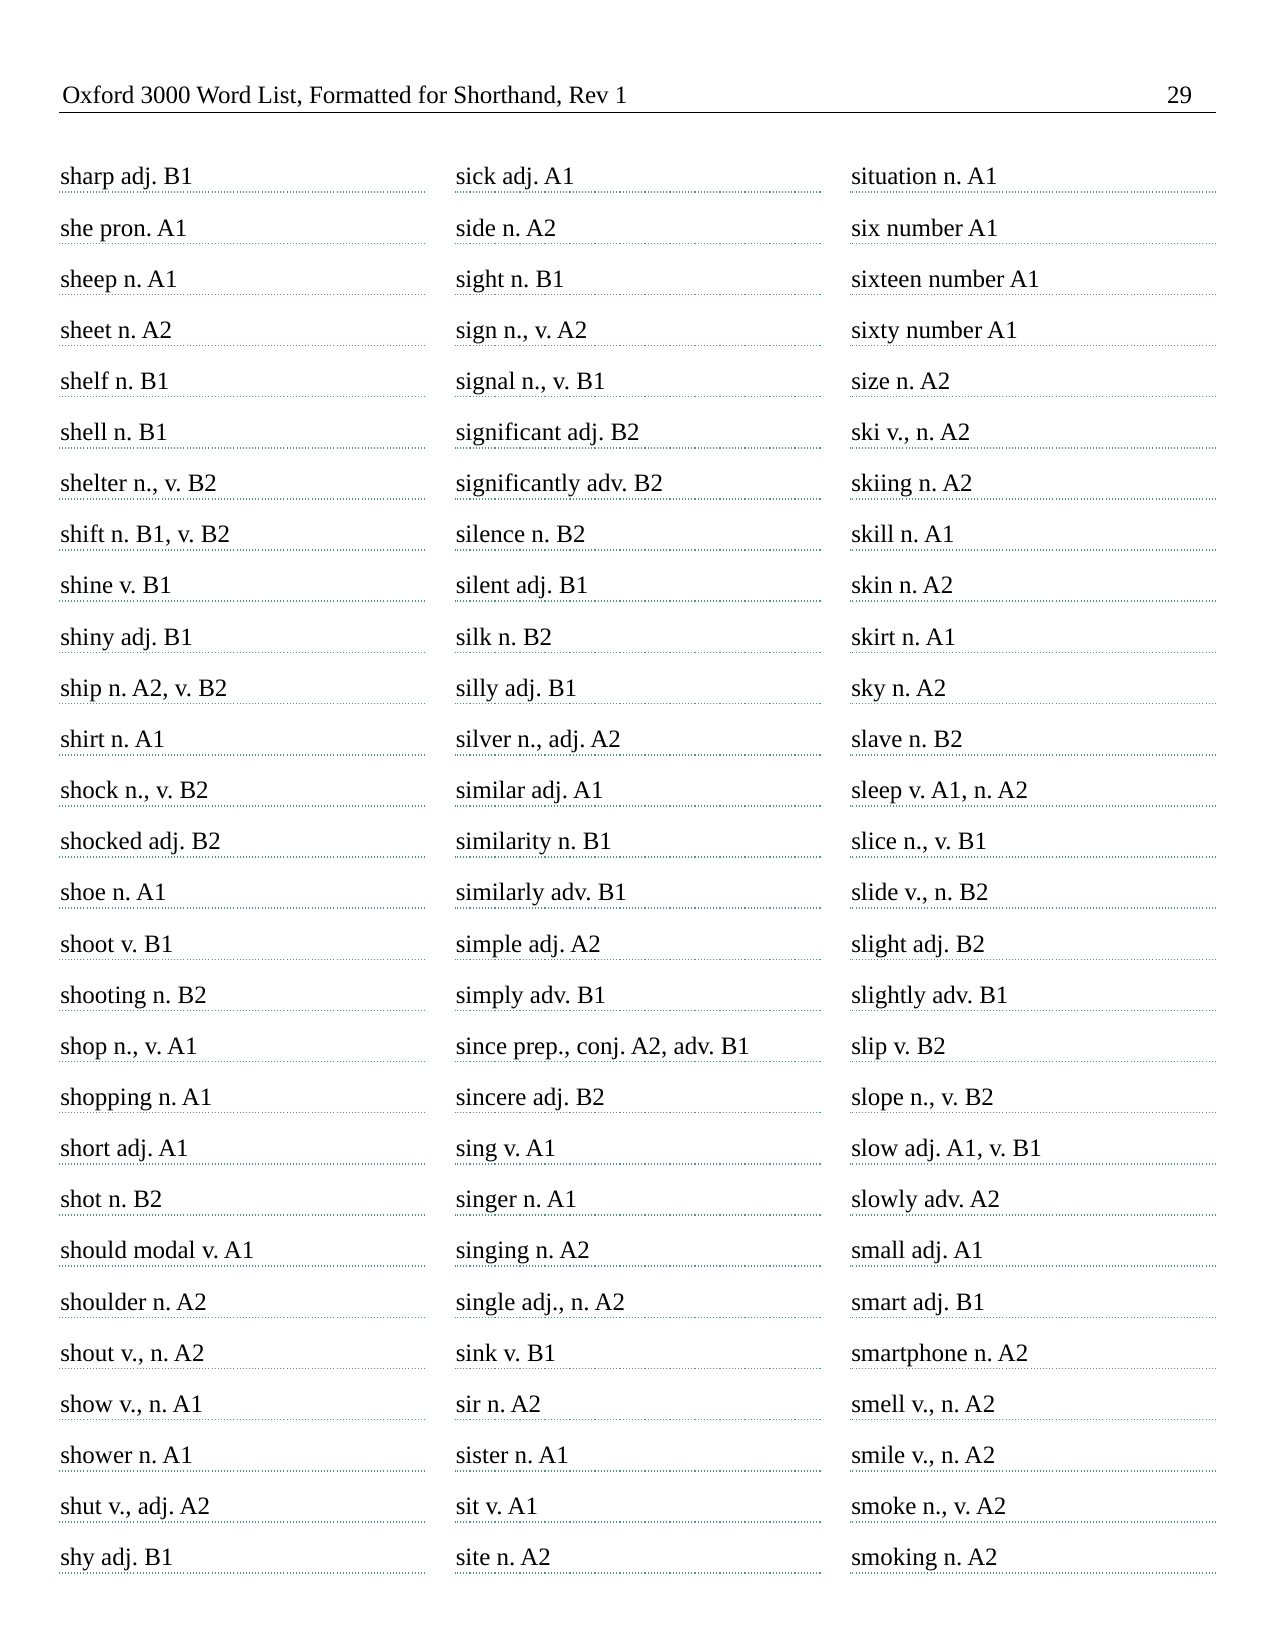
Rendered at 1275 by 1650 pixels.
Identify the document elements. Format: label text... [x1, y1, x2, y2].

text sick adj. A1 [454, 142, 821, 193]
text shine v. B1 [59, 551, 425, 602]
text short adj. A1 [59, 1113, 425, 1165]
text shout v., n. A2 [59, 1318, 425, 1369]
text sleep v. A1, n. A2 [850, 756, 1216, 807]
text shower n. A1 [59, 1420, 425, 1472]
text smart adj. B1 [850, 1267, 1216, 1318]
text sit v. A1 [454, 1472, 821, 1523]
text slightly adv. B1 [850, 960, 1216, 1011]
text smartphone n. A2 [850, 1318, 1216, 1369]
text slight adj. B2 [850, 909, 1216, 960]
text smoke n., v. A2 [850, 1472, 1216, 1523]
text shift n. B1, v. B2 [59, 500, 425, 551]
text slip v. B2 [850, 1011, 1216, 1062]
text smell v., n. A2 [850, 1369, 1216, 1420]
text slide v., n. B2 [850, 858, 1216, 909]
text similarly adv. B1 [454, 858, 821, 909]
text slope n., v. B2 [850, 1062, 1216, 1113]
text smoking n. A2 [850, 1523, 1216, 1574]
text silly adj. B1 [454, 653, 821, 704]
text skiing n. A2 [850, 449, 1216, 500]
text shelf n. B1 [59, 346, 425, 397]
text shirt n. A1 [59, 704, 425, 756]
text simple adj. A2 [454, 909, 821, 960]
text shot n. B2 [59, 1165, 425, 1216]
text similar adj. A1 [454, 756, 821, 807]
text silent adj. B1 [454, 551, 821, 602]
text silence n. B2 [454, 500, 821, 551]
text slice n., v. B1 [850, 807, 1216, 858]
text ship n. A2, v. B2 [59, 653, 425, 704]
text similarity n. B1 [454, 807, 821, 858]
text skin n. A2 [850, 551, 1216, 602]
text sink v. B1 [454, 1318, 821, 1369]
text silver n., adj. A2 [454, 704, 821, 756]
text simply adv. B1 [454, 960, 821, 1011]
text shopping n. A1 [59, 1062, 425, 1113]
text sheet n. A2 [59, 295, 425, 346]
text singing n. A2 [454, 1216, 821, 1267]
text situation n. A1 [850, 142, 1216, 193]
text sir n. A2 [454, 1369, 821, 1420]
text sixteen number A1 [850, 244, 1216, 295]
text sight n. B1 [454, 244, 821, 295]
text size n. A2 [850, 346, 1216, 397]
text sing v. A1 [454, 1113, 821, 1165]
text slave n. B2 [850, 704, 1216, 756]
text since prep., conj. A2, adv. B1 [454, 1011, 821, 1062]
text shoe n. A1 [59, 858, 425, 909]
text significantly adv. B2 [454, 449, 821, 500]
text shut v., adj. A2 [59, 1472, 425, 1523]
text site n. A2 [454, 1523, 821, 1574]
text sharp adj. B1 [59, 142, 425, 193]
text silk n. B2 [454, 602, 821, 653]
text signal n., v. B1 [454, 346, 821, 397]
text shy adj. B1 [59, 1523, 425, 1574]
text slowly adv. A2 [850, 1165, 1216, 1216]
text skill n. A1 [850, 500, 1216, 551]
text slow adj. A1, v. B1 [850, 1113, 1216, 1165]
text skirt n. A1 [850, 602, 1216, 653]
text single adj., n. A2 [454, 1267, 821, 1318]
text small adj. A1 [850, 1216, 1216, 1267]
text shooting n. B2 [59, 960, 425, 1011]
text sixty number A1 [850, 295, 1216, 346]
text shock n., v. B2 [59, 756, 425, 807]
text she pron. A1 [59, 193, 425, 244]
text shelter n., v. B2 [59, 449, 425, 500]
text sheep n. A1 [59, 244, 425, 295]
text six number A1 [850, 193, 1216, 244]
text shoulder n. A2 [59, 1267, 425, 1318]
text show v., n. A1 [59, 1369, 425, 1420]
text ski v., n. A2 [850, 397, 1216, 449]
text should modal v. A1 [59, 1216, 425, 1267]
text significant adj. B2 [454, 397, 821, 449]
text sign n., v. A2 [454, 295, 821, 346]
text shiny adj. B1 [59, 602, 425, 653]
text sister n. A1 [454, 1420, 821, 1472]
text sincere adj. B2 [454, 1062, 821, 1113]
text shocked adj. B2 [59, 807, 425, 858]
text shop n., v. A1 [59, 1011, 425, 1062]
text side n. A2 [454, 193, 821, 244]
text shoot v. B1 [59, 909, 425, 960]
text sky n. A2 [850, 653, 1216, 704]
text singer n. A1 [454, 1165, 821, 1216]
text shell n. B1 [59, 397, 425, 449]
text smile v., n. A2 [850, 1420, 1216, 1472]
